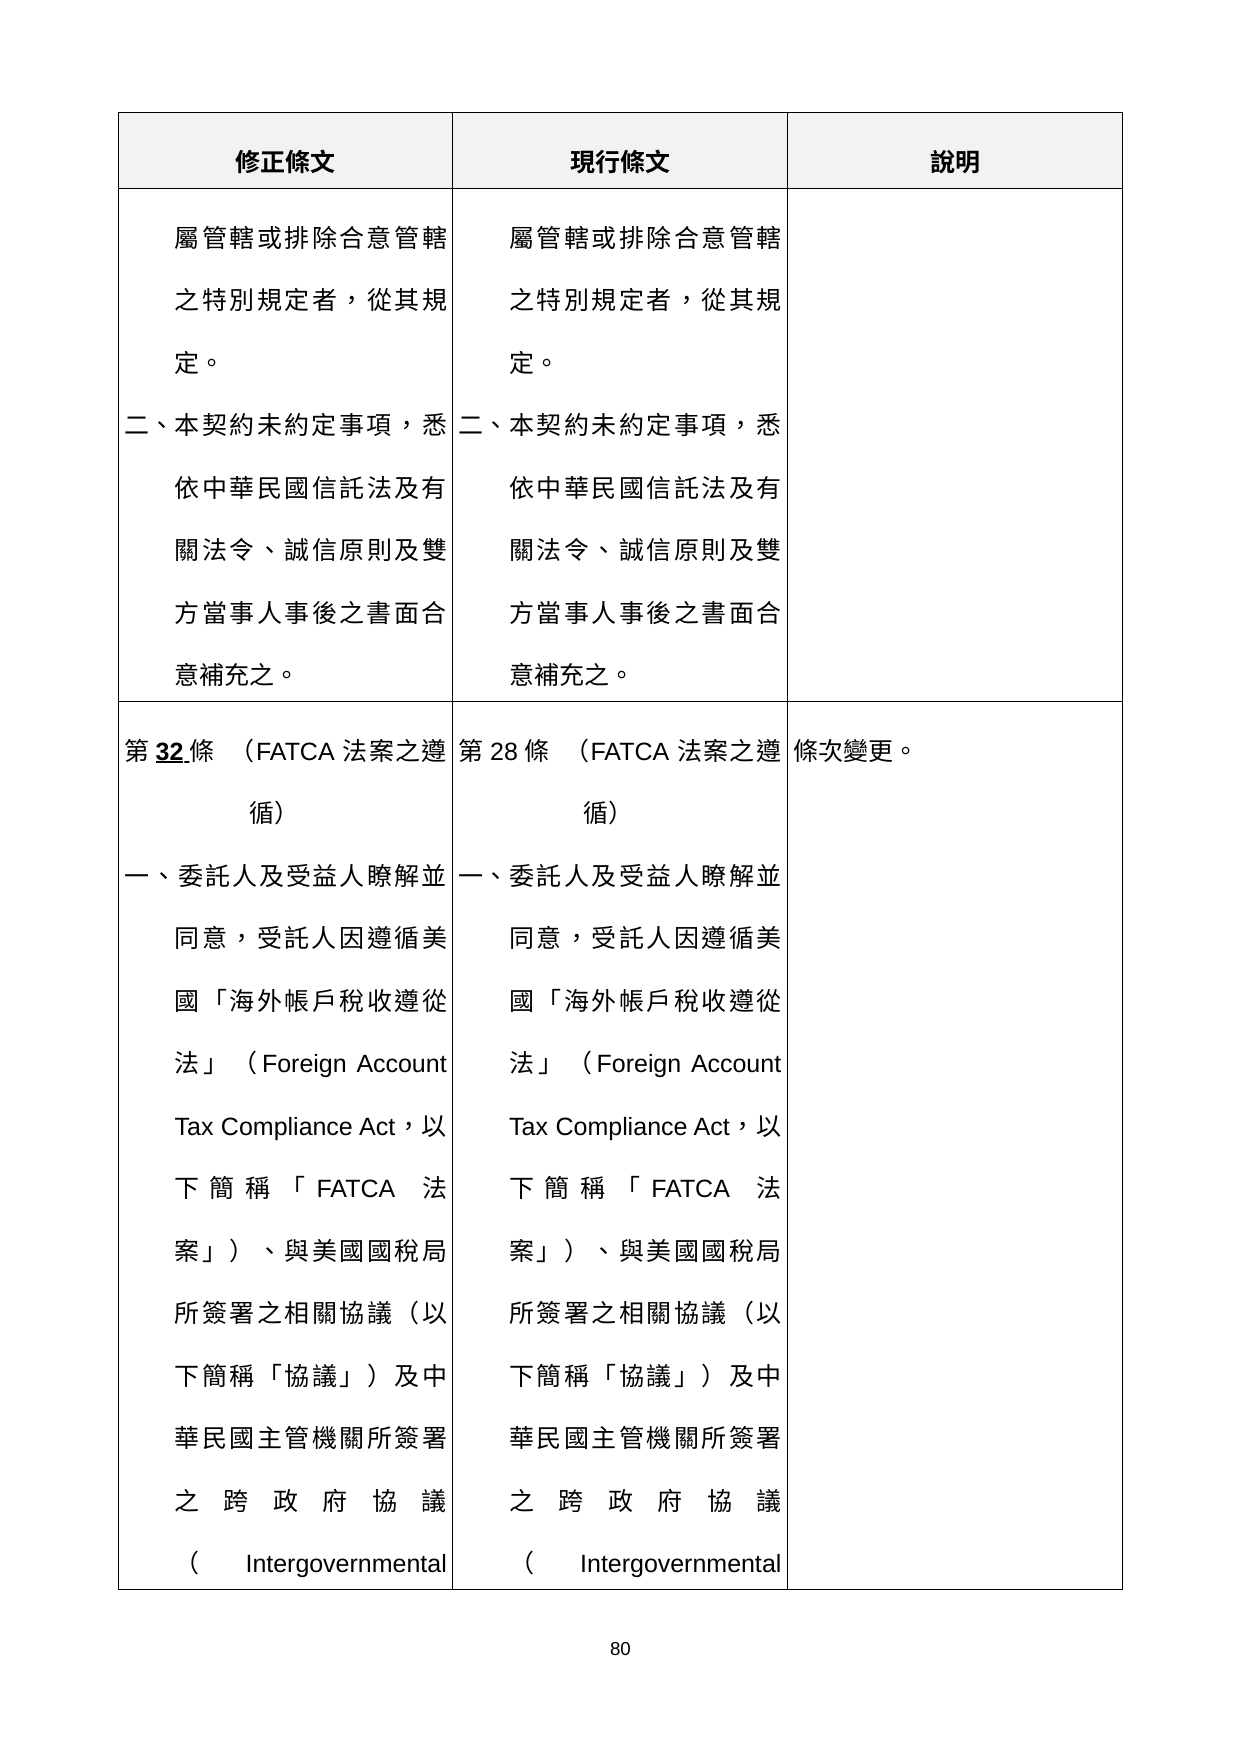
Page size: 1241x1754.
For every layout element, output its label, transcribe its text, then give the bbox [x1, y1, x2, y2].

table_cell 條次變更。 [788, 702, 1122, 1588]
table_header 現行條文 [453, 113, 787, 188]
table_cell 第32條 （FATCA 法案之遵循） 一、委託人及受益人瞭解並同意，受託人因遵循美國「海外帳戶稅收遵從法」（Foreign Account Tax Compliance Act，以下簡稱「FATCA 法案」）、與美國國稅局所簽署之相關協議（以下簡稱「協議」）及中華民國主管機關所簽署之跨政府協議（Intergovernmental [119, 702, 452, 1588]
table_header 修正條文 [119, 113, 452, 188]
table_header 說明 [788, 113, 1122, 188]
table_cell 屬管轄或排除合意管轄之特別規定者，從其規定。 二、 本契約未約定事項，悉依中華民國信託法及有關法令、誠信原則及雙方當事人事後之書面合意補充之。 [453, 189, 787, 701]
table_cell 第28條 （FATCA 法案之遵循） 一、 委託人及受益人瞭解並同意，受託人因遵循美國「海外帳戶稅收遵從法」（Foreign Account Tax Compliance Act，以下簡稱「FATCA 法案」）、與美國國稅局所簽署之相關協議（以下簡稱「協議」）及中華民國主管機關所簽署之跨政府協議（Intergovernmental [453, 702, 787, 1588]
table_cell [788, 189, 1122, 701]
table_cell 屬管轄或排除合意管轄之特別規定者，從其規定。 二、 本契約未約定事項，悉依中華民國信託法及有關法令、誠信原則及雙方當事人事後之書面合意補充之。 [119, 189, 452, 701]
